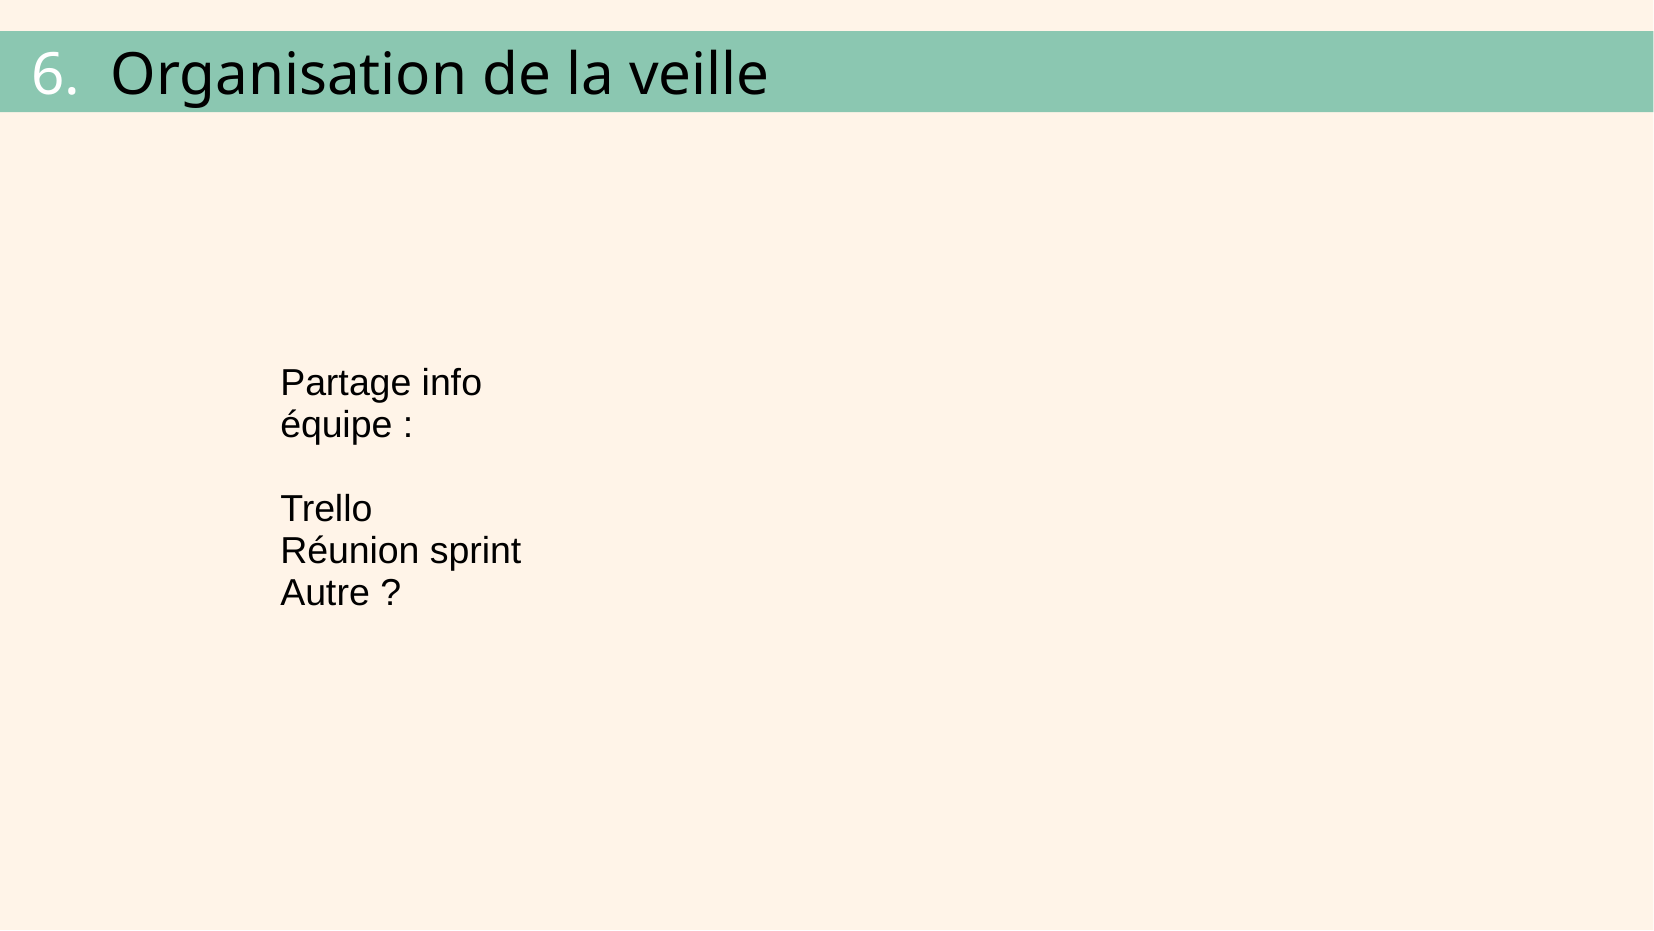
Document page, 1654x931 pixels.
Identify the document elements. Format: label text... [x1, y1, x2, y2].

title 6. Organisation de la veille [0, 31, 1654, 113]
text_box Partage info équipe : Trello Réunion sprint Autre ? [265, 354, 562, 622]
